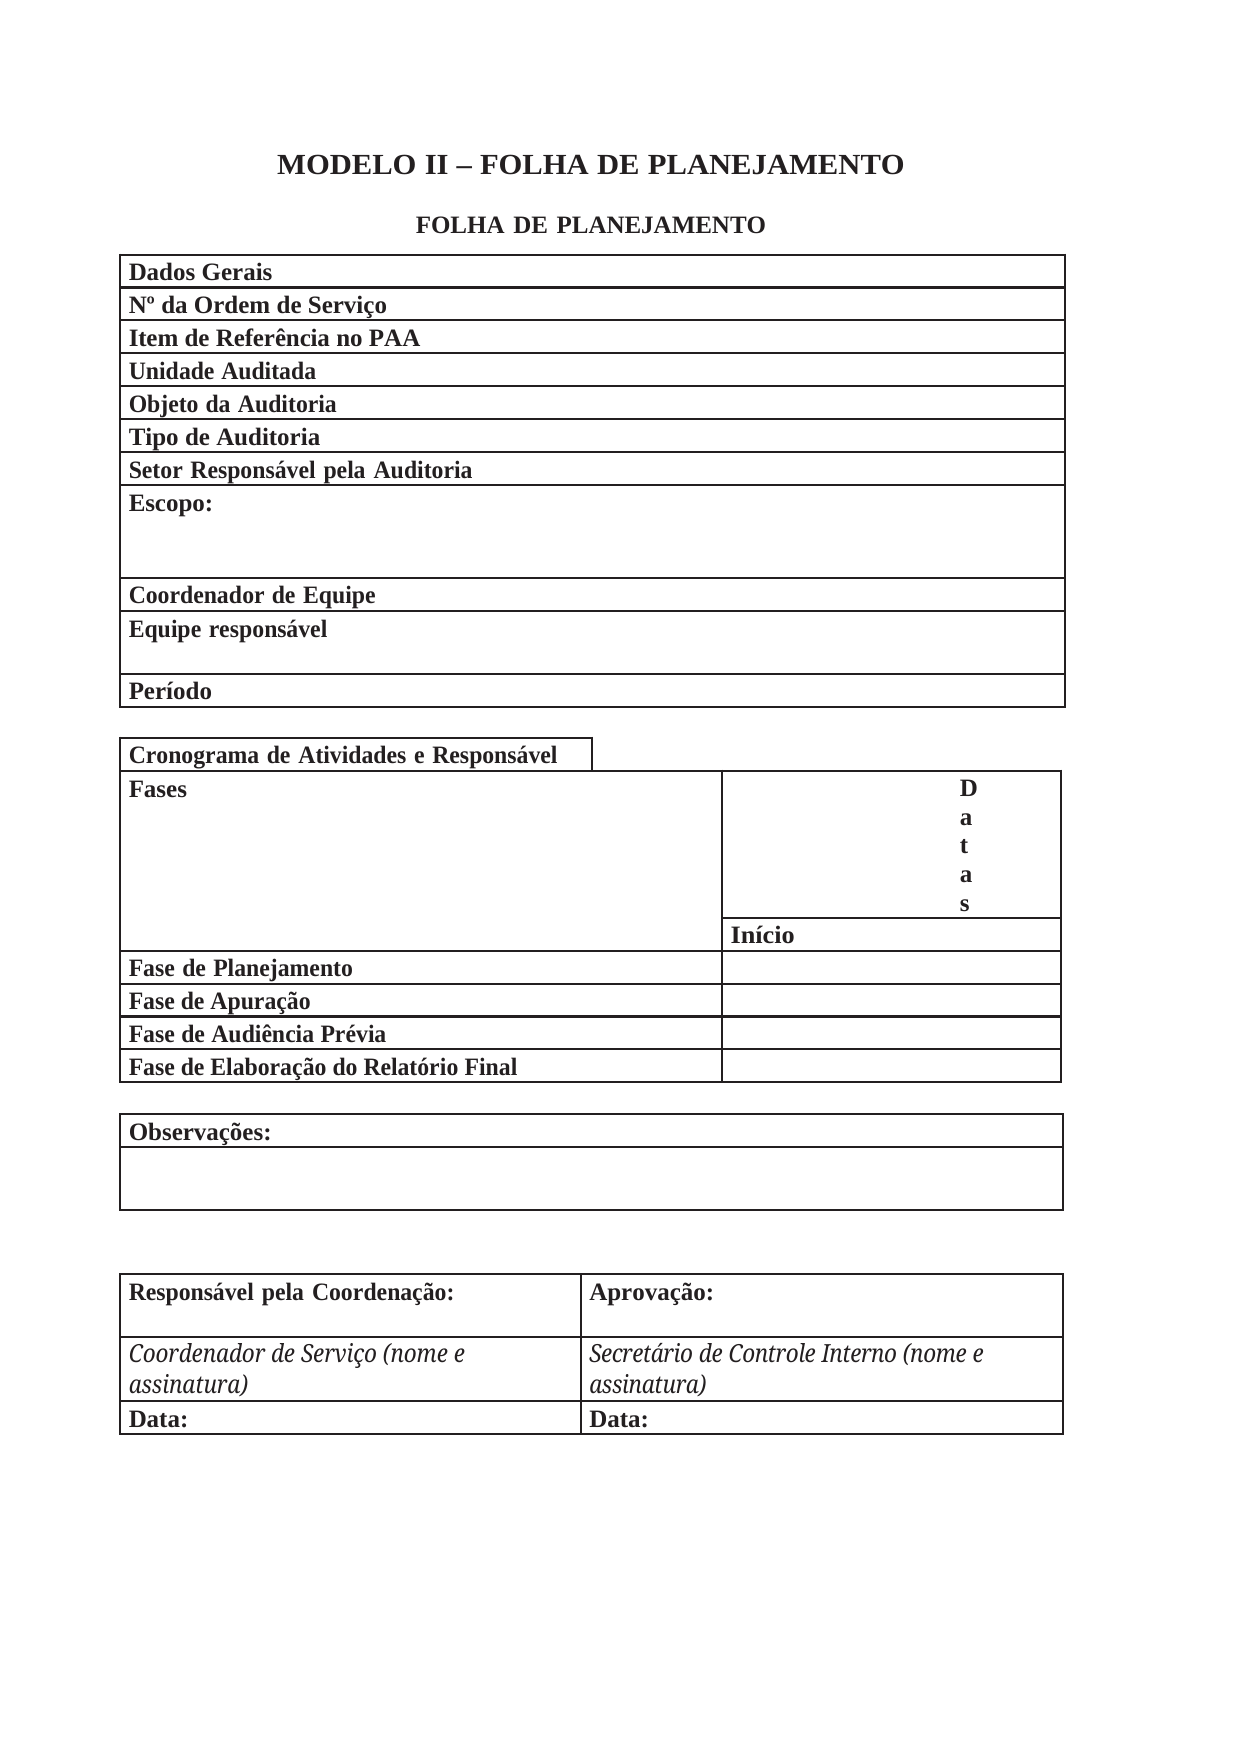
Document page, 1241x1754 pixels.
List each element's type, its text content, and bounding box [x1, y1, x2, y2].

table_cell Fase de Audiência Prévia [121, 1018, 721, 1048]
subtitle MODELO II – FOLHA DE PLANEJAMENTO [129, 147, 1052, 181]
table_cell Nº da Ordem de Serviço [121, 289, 1064, 319]
table_cell Fases [121, 772, 721, 949]
text FOLHA DE PLANEJAMENTO [129, 211, 1052, 239]
table_cell Fase de Apuração [121, 985, 721, 1015]
table_cell [723, 1018, 1060, 1048]
table_cell Item de Referência no PAA [121, 321, 1064, 352]
table_header Responsável pela Coordenação: [121, 1275, 580, 1336]
table_cell Secretário de Controle Interno (nome e assinatura) [582, 1338, 1062, 1400]
table_cell Data: [121, 1402, 580, 1433]
table_cell [723, 985, 1060, 1015]
table_cell Tipo de Auditoria [121, 420, 1064, 451]
table_header Cronograma de Atividades e Responsável [121, 739, 591, 769]
table_cell Coordenador de Serviço (nome e assinatura) [121, 1338, 580, 1400]
table_cell Coordenador de Equipe [121, 579, 1064, 610]
table_cell Objeto da Auditoria [121, 387, 1064, 418]
table_cell Unidade Auditada [121, 354, 1064, 385]
table_cell Início [723, 919, 1060, 949]
table_cell Data: [582, 1402, 1062, 1433]
table_header Observações: [121, 1115, 1062, 1146]
table_cell Setor Responsável pela Auditoria [121, 453, 1064, 484]
table_cell Fase de Planejamento [121, 952, 721, 982]
table_cell Fase de Elaboração do Relatório Final [121, 1050, 721, 1081]
table_cell [723, 952, 1060, 982]
table_cell Período [121, 675, 1064, 706]
table_cell Datas [723, 772, 1060, 917]
table_header Dados Gerais [121, 256, 1064, 286]
table_cell [723, 1050, 1060, 1081]
table_cell Escopo: [121, 486, 1064, 577]
table_header Aprovação: [582, 1275, 1062, 1336]
table_cell Equipe responsável [121, 612, 1064, 673]
table_cell [121, 1148, 1062, 1209]
